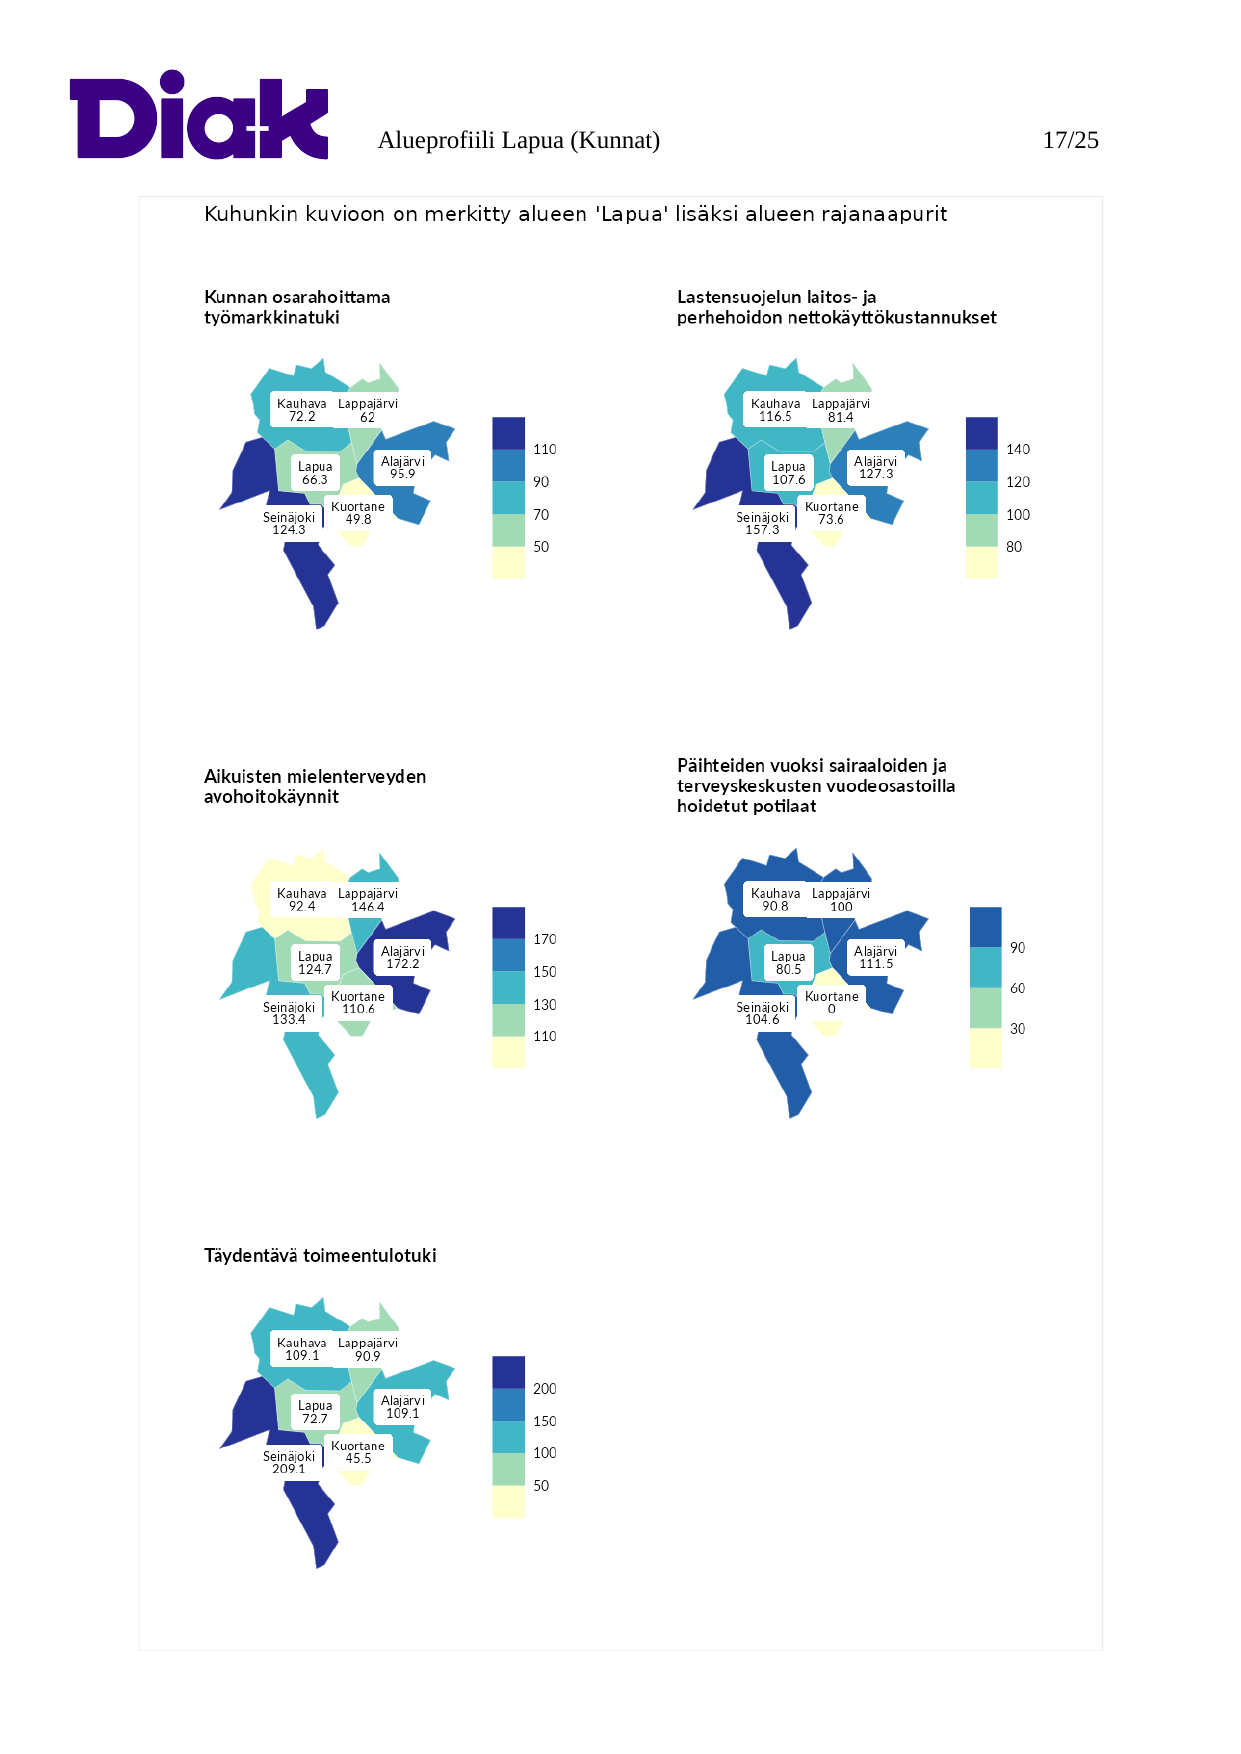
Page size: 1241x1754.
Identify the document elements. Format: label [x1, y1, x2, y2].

picture [61, 196, 1179, 1651]
